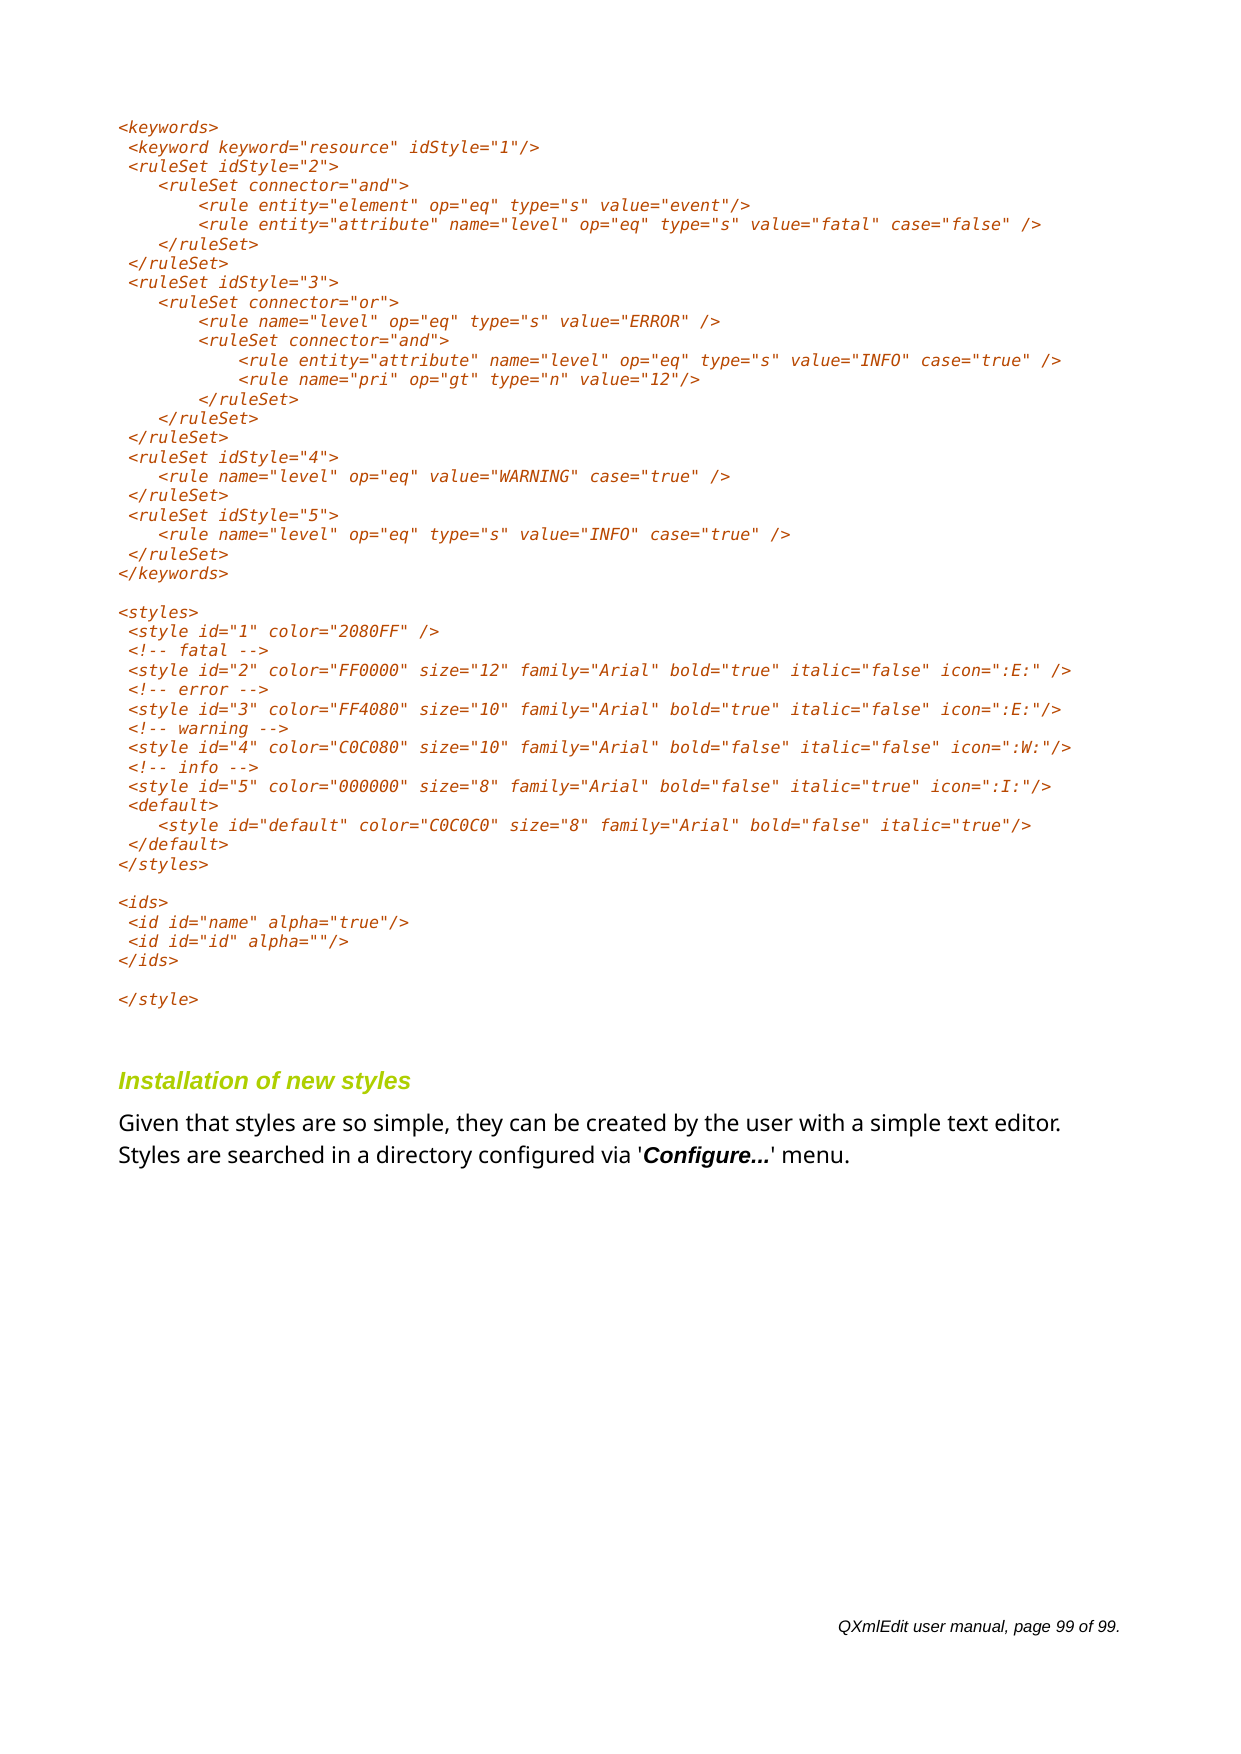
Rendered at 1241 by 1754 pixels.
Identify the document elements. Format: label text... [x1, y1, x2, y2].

text <style id="3" color="FF4080" size="10" family="Arial" bold="true" italic="false" icon=":E:"/> [118, 699, 1122, 719]
text <!-- error --> [118, 680, 1122, 699]
text <id id="id" alpha=""/> [118, 932, 1122, 951]
text </ruleSet> [118, 254, 1122, 273]
text </default> [118, 835, 1122, 854]
text <!-- info --> [118, 757, 1122, 777]
text <ids> [118, 893, 1122, 912]
text <keyword keyword="resource" idStyle="1"/> [118, 137, 1122, 157]
text <style id="4" color="C0C080" size="10" family="Arial" bold="false" italic="false" icon=":W:"/> [118, 738, 1122, 757]
text </styles> [118, 854, 1122, 874]
text <ruleSet idStyle="2"> [118, 157, 1122, 176]
text <ruleSet idStyle="5"> [118, 506, 1122, 525]
subtitle Installation of new styles [118, 1066, 1122, 1095]
text </ruleSet> [118, 234, 1122, 254]
text <style id="2" color="FF0000" size="12" family="Arial" bold="true" italic="false" icon=":E:" /> [118, 661, 1122, 680]
text <ruleSet connector="or"> [118, 292, 1122, 312]
text <rule entity="attribute" name="level" op="eq" type="s" value="INFO" case="true" /> [118, 351, 1122, 370]
text <rule entity="element" op="eq" type="s" value="event"/> [118, 196, 1122, 215]
text <!-- warning --> [118, 719, 1122, 738]
text </keywords> [118, 564, 1122, 583]
text <id id="name" alpha="true"/> [118, 912, 1122, 932]
text Given that styles are so simple, they can be created by the user with a simple text editor. Styles are searched in a directory configured via 'Configure...' menu. [118, 1107, 1122, 1170]
text </ruleSet> [118, 409, 1122, 428]
text <styles> [118, 602, 1122, 622]
text </ruleSet> [118, 428, 1122, 447]
text </ruleSet> [118, 486, 1122, 506]
text </ruleSet> [118, 389, 1122, 409]
text <style id="default" color="C0C0C0" size="8" family="Arial" bold="false" italic="true"/> [118, 816, 1122, 835]
text <style id="5" color="000000" size="8" family="Arial" bold="false" italic="true" icon=":I:"/> [118, 777, 1122, 796]
text </ruleSet> [118, 544, 1122, 564]
text <ruleSet idStyle="3"> [118, 273, 1122, 292]
text <ruleSet connector="and"> [118, 176, 1122, 196]
text <!-- fatal --> [118, 641, 1122, 661]
text <default> [118, 796, 1122, 816]
text <ruleSet idStyle="4"> [118, 447, 1122, 467]
text <ruleSet connector="and"> [118, 331, 1122, 351]
text <keywords> [118, 118, 1122, 137]
text <rule name="level" op="eq" type="s" value="INFO" case="true" /> [118, 525, 1122, 544]
text <style id="1" color="2080FF" /> [118, 622, 1122, 641]
text <rule name="level" op="eq" value="WARNING" case="true" /> [118, 467, 1122, 486]
text </ids> [118, 951, 1122, 971]
text </style> [118, 990, 1122, 1009]
text <rule name="pri" op="gt" type="n" value="12"/> [118, 370, 1122, 389]
text <rule entity="attribute" name="level" op="eq" type="s" value="fatal" case="false" /> [118, 215, 1122, 234]
text <rule name="level" op="eq" type="s" value="ERROR" /> [118, 312, 1122, 331]
